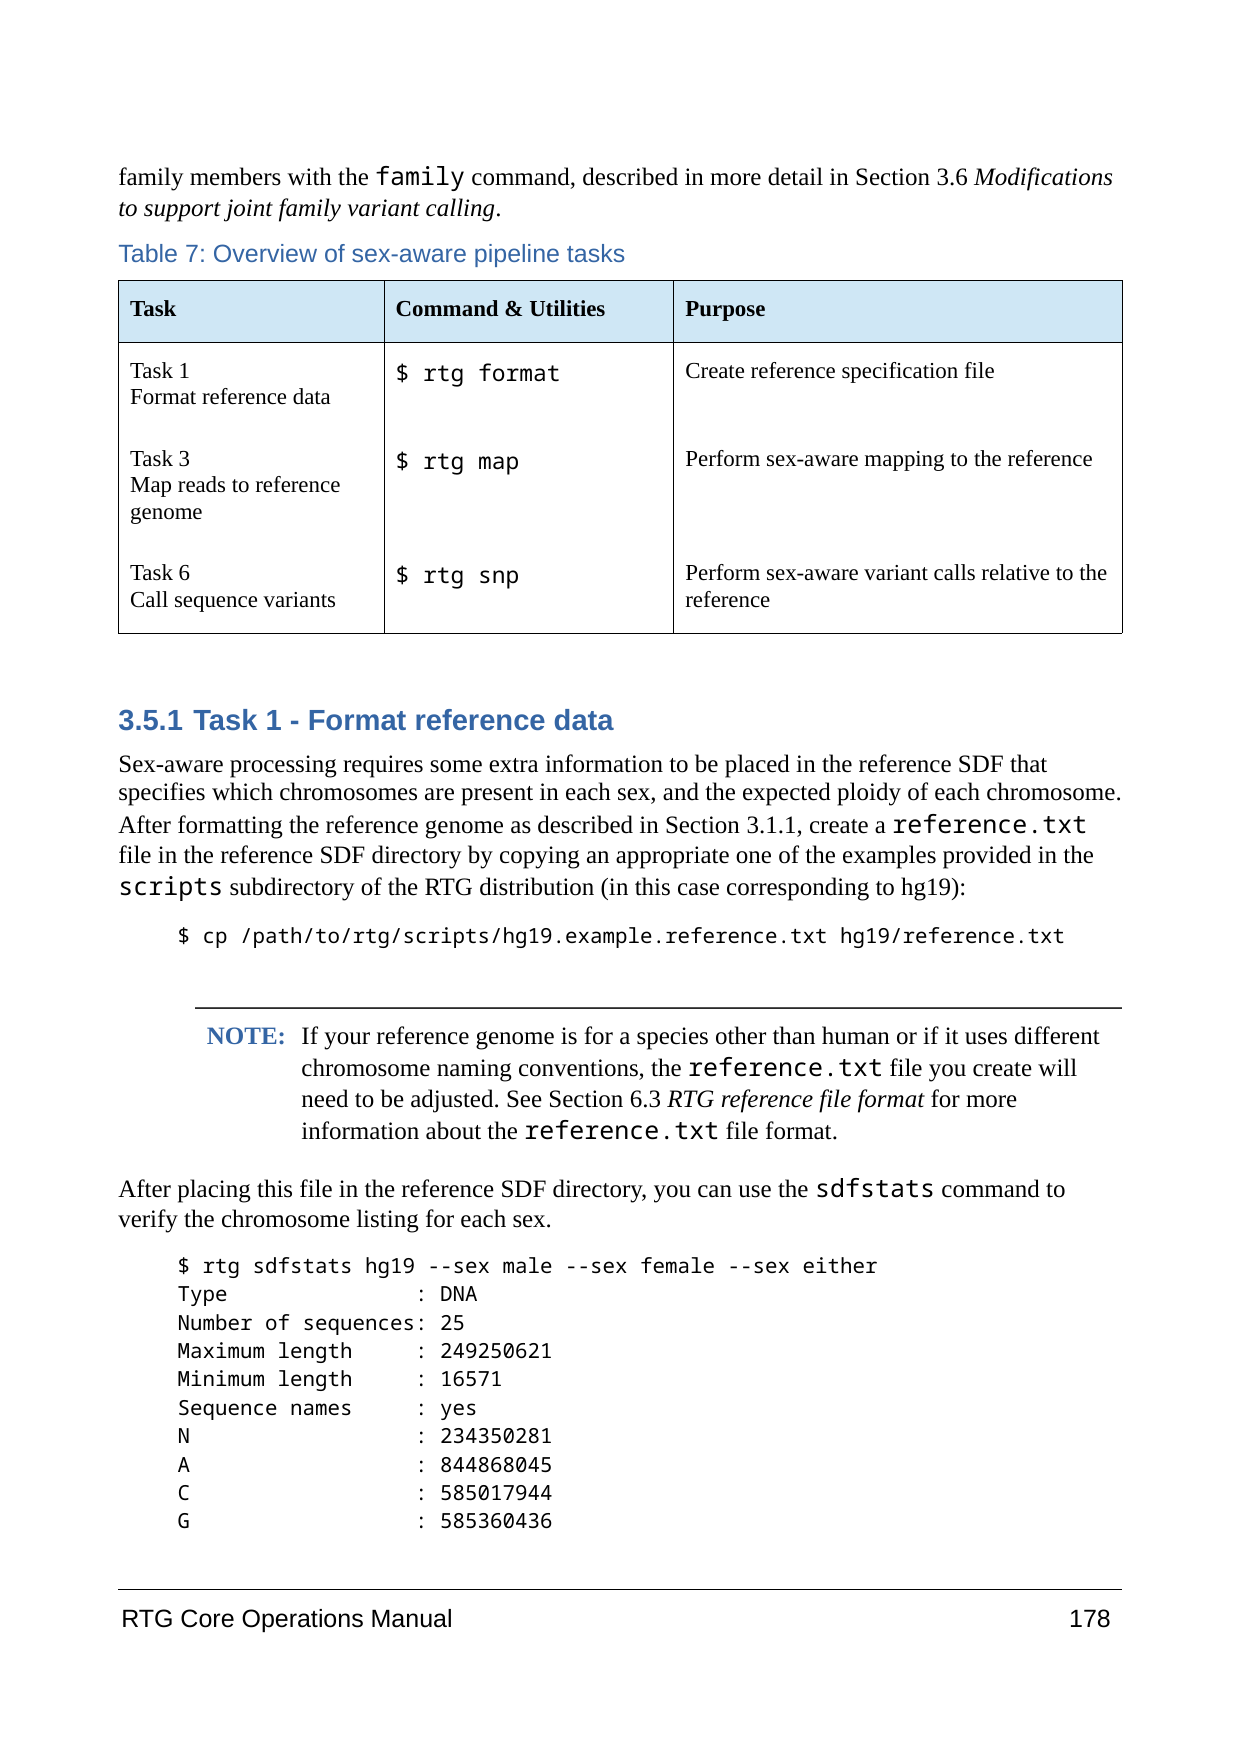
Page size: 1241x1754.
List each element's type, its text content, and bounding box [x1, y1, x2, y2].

table_cell $ rtg snp [385, 545, 673, 633]
table_cell Perform sex-aware mapping to the reference [674, 430, 1122, 545]
table_cell Task 1 Format reference data [119, 343, 384, 430]
text Type : DNA [177, 1279, 1122, 1308]
table_cell $ rtg map [385, 430, 673, 545]
subtitle Task 1 - Format reference data [118, 703, 1122, 736]
text Maximum length : 249250621 [177, 1336, 1122, 1364]
table_header Purpose [674, 281, 1122, 342]
table_cell Create reference specification file [674, 343, 1122, 430]
table_header Task [119, 281, 384, 342]
table_cell $ rtg format [385, 343, 673, 430]
text NOTE: If your reference genome is for a species other than human or if it uses different chromosome naming conventions, the reference.txt file you create will need to be adjusted. See Section 6.3 RTG reference file format for more information about the reference.txt file format. [195, 1010, 1122, 1158]
text Sequence names : yes [177, 1393, 1122, 1421]
text A : 844868045 [177, 1450, 1122, 1478]
text N : 234350281 [177, 1421, 1122, 1450]
table_cell Perform sex-aware variant calls relative to the reference [674, 545, 1122, 633]
table_header Command & Utilities [385, 281, 673, 342]
text Table 7: Overview of sex-aware pipeline tasks [118, 239, 1122, 268]
text Minimum length : 16571 [177, 1364, 1122, 1393]
text $ rtg sdfstats hg19 --sex male --sex female --sex either [177, 1251, 1122, 1279]
text family members with the family command, described in more detail in Section 3.6 Modifications to support joint family variant calling. [118, 159, 1122, 221]
text G : 585360436 [177, 1507, 1122, 1535]
text Number of sequences: 25 [177, 1308, 1122, 1336]
text Sex-aware processing requires some extra information to be placed in the reference SDF that specifies which chromosomes are present in each sex, and the expected ploidy of each chromosome. After formatting the reference genome as described in Section 3.1.1, create a reference.txt file in the reference SDF directory by copying an appropriate one of the examples provided in the scripts subdirectory of the RTG distribution (in this case corresponding to hg19): [118, 749, 1122, 903]
text After placing this file in the reference SDF directory, you can use the sdfstats command to verify the chromosome listing for each sex. [118, 1170, 1122, 1233]
text C : 585017944 [177, 1478, 1122, 1507]
table_cell Task 6 Call sequence variants [119, 545, 384, 633]
table_cell Task 3 Map reads to reference genome [119, 430, 384, 545]
text $ cp /path/to/rtg/scripts/hg19.example.reference.txt hg19/reference.txt [177, 921, 1122, 949]
